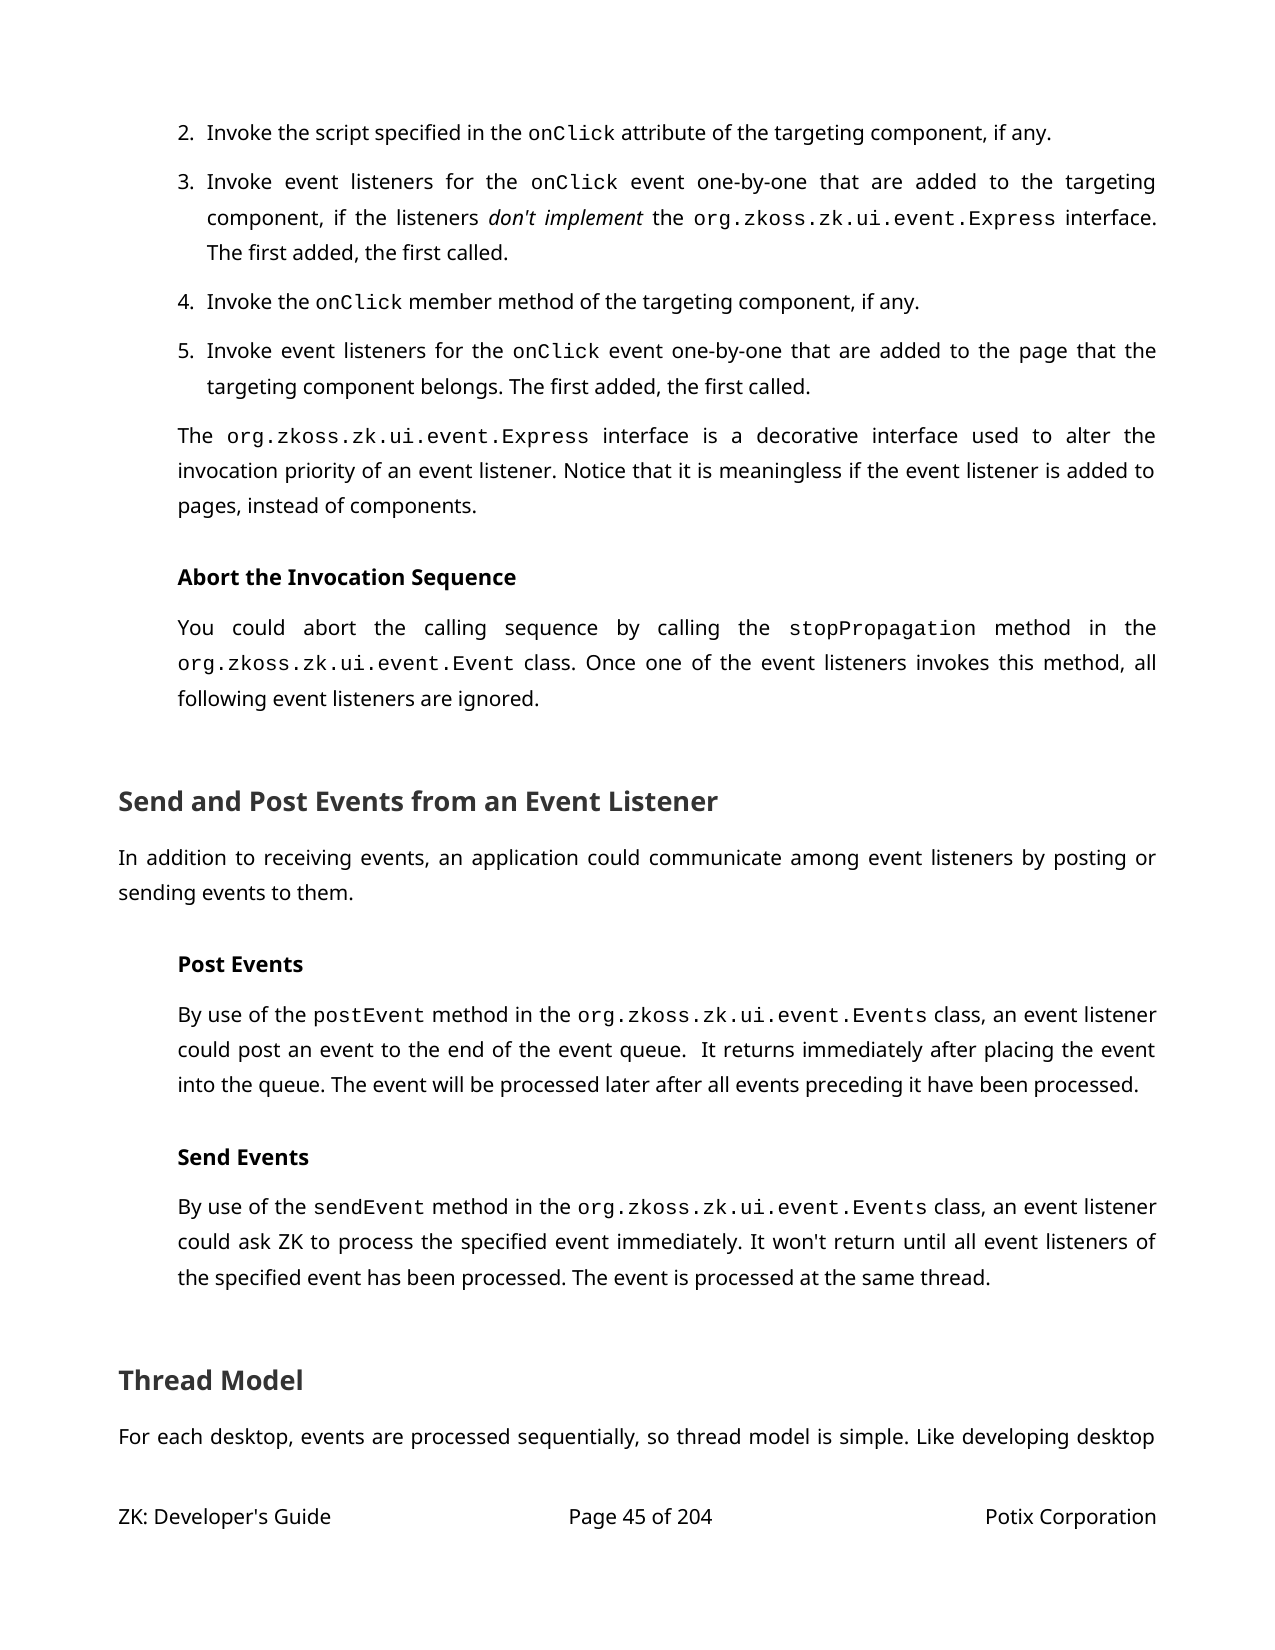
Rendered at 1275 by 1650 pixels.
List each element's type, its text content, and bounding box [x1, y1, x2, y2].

text By use of the postEvent method in the org.zkoss.zk.ui.event.Events class, an event listener could post an event to the end of the event queue. It returns immediately after placing the event into the queue. The event will be processed later after all events preceding it have been processed. [177, 1000, 1157, 1099]
text You could abort the calling sequence by calling the stopPropagation method in the org.zkoss.zk.ui.event.Event class. Once one of the event listeners invokes this method, all following event listeners are ignored. [177, 613, 1157, 712]
list Invoke the onClick member method of the targeting component, if any. [177, 287, 1157, 316]
list Invoke the script specified in the onClick attribute of the targeting component, if any. [177, 118, 1157, 147]
text For each desktop, events are processed sequentially, so thread model is simple. Like developing desktop [118, 1422, 1157, 1450]
text In addition to receiving events, an application could communicate among event listeners by posting or sending events to them. [118, 843, 1157, 907]
text By use of the sendEvent method in the org.zkoss.zk.ui.event.Events class, an event listener could ask ZK to process the specified event immediately. It won't return until all event listeners of the specified event has been processed. The event is processed at the same thread. [177, 1192, 1157, 1291]
list Invoke event listeners for the onClick event one-by-one that are added to the page that the targeting component belongs. The first added, the first called. [177, 336, 1157, 400]
subtitle Send and Post Events from an Event Listener [118, 783, 1157, 820]
text The org.zkoss.zk.ui.event.Express interface is a decorative interface used to alter the invocation priority of an event listener. Notice that it is meaningless if the event listener is added to pages, instead of components. [177, 421, 1157, 520]
subtitle Thread Model [118, 1362, 1157, 1398]
subtitle Abort the Invocation Sequence [177, 562, 1157, 592]
list Invoke event listeners for the onClick event one-by-one that are added to the targeting component, if the listeners don't implement the org.zkoss.zk.ui.event.Express interface. The first added, the first called. [177, 167, 1157, 267]
subtitle Post Events [177, 949, 1157, 979]
subtitle Send Events [177, 1141, 1157, 1171]
